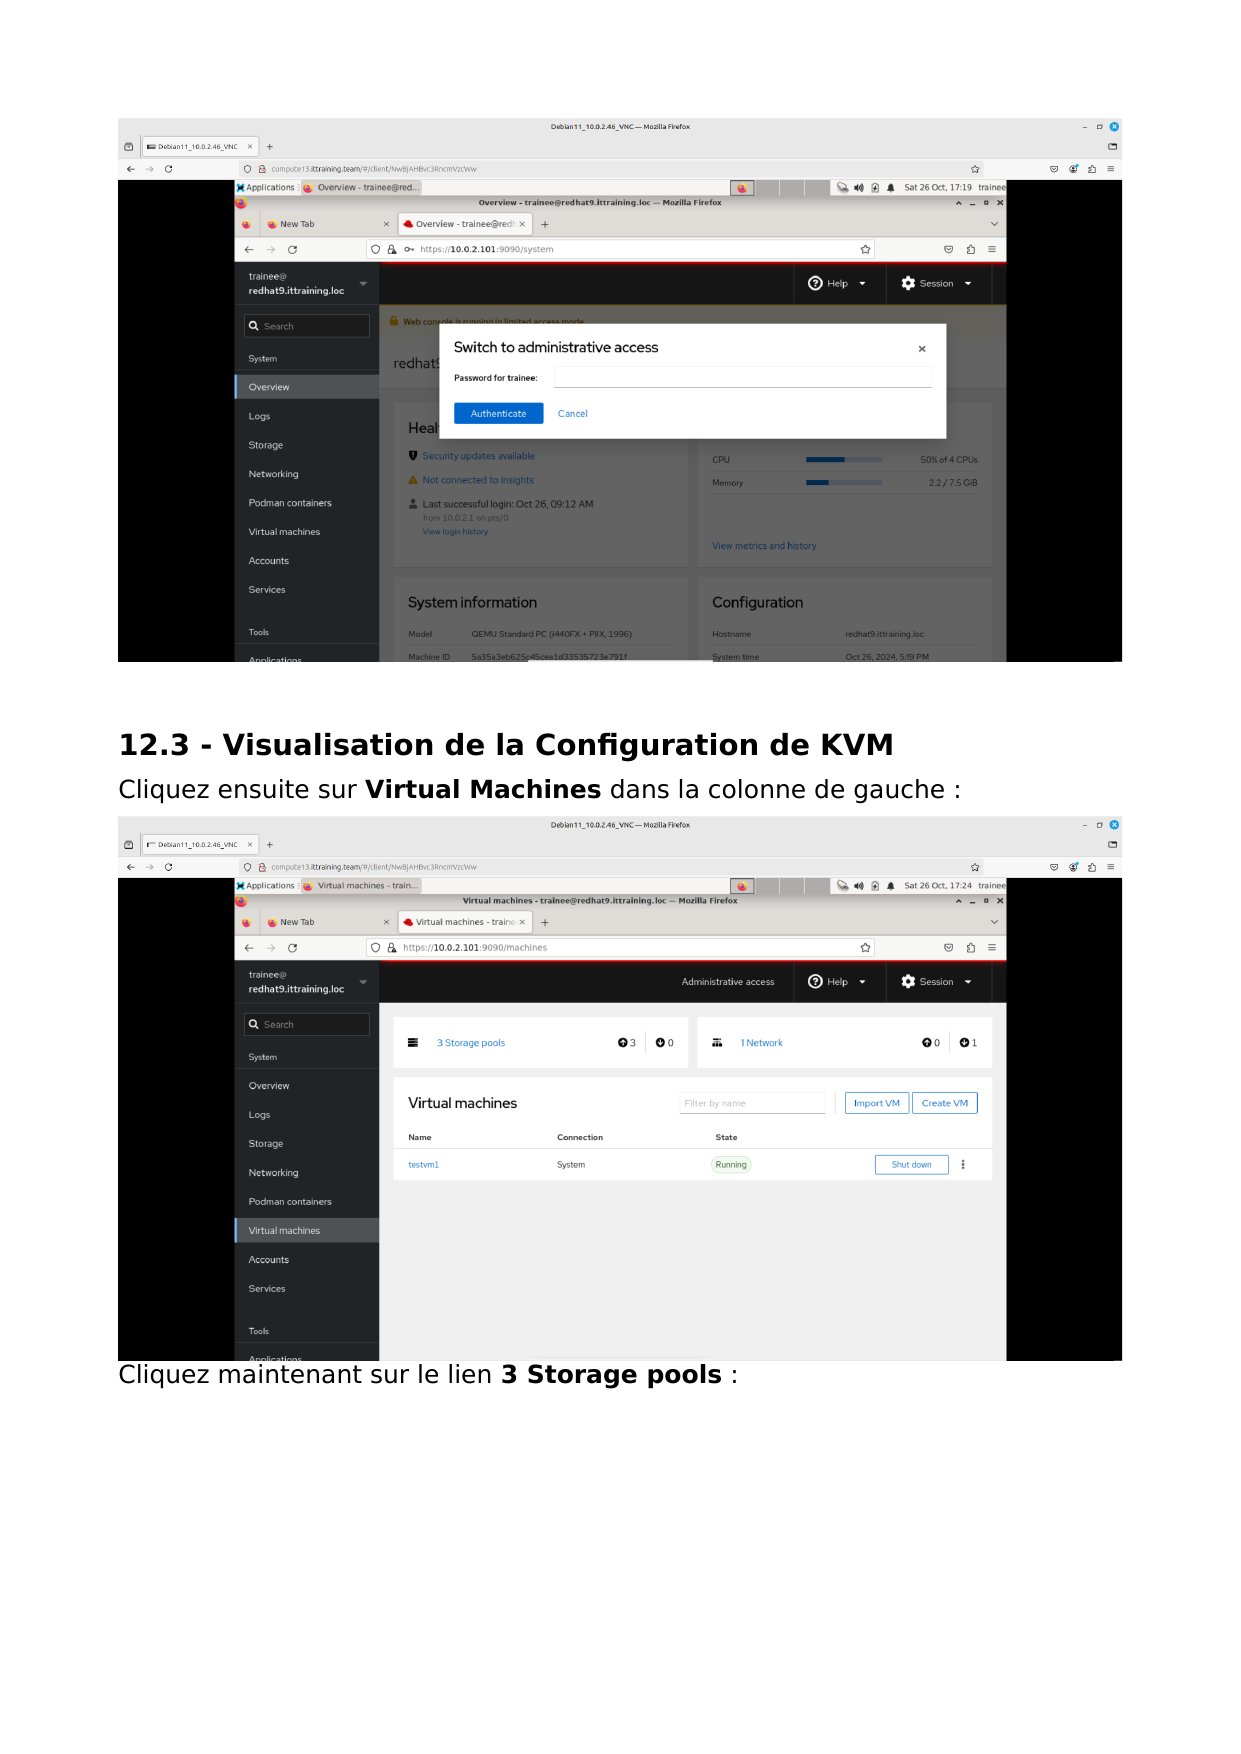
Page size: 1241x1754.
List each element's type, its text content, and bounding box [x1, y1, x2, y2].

text Cliquez maintenant sur le lien 3 Storage pools : [118, 1361, 1122, 1389]
subtitle 12.3 - Visualisation de la Configuration de KVM [118, 728, 1122, 762]
picture [118, 118, 1123, 662]
text Cliquez ensuite sur Virtual Machines dans la colonne de gauche : [118, 775, 1122, 804]
picture [118, 816, 1123, 1361]
